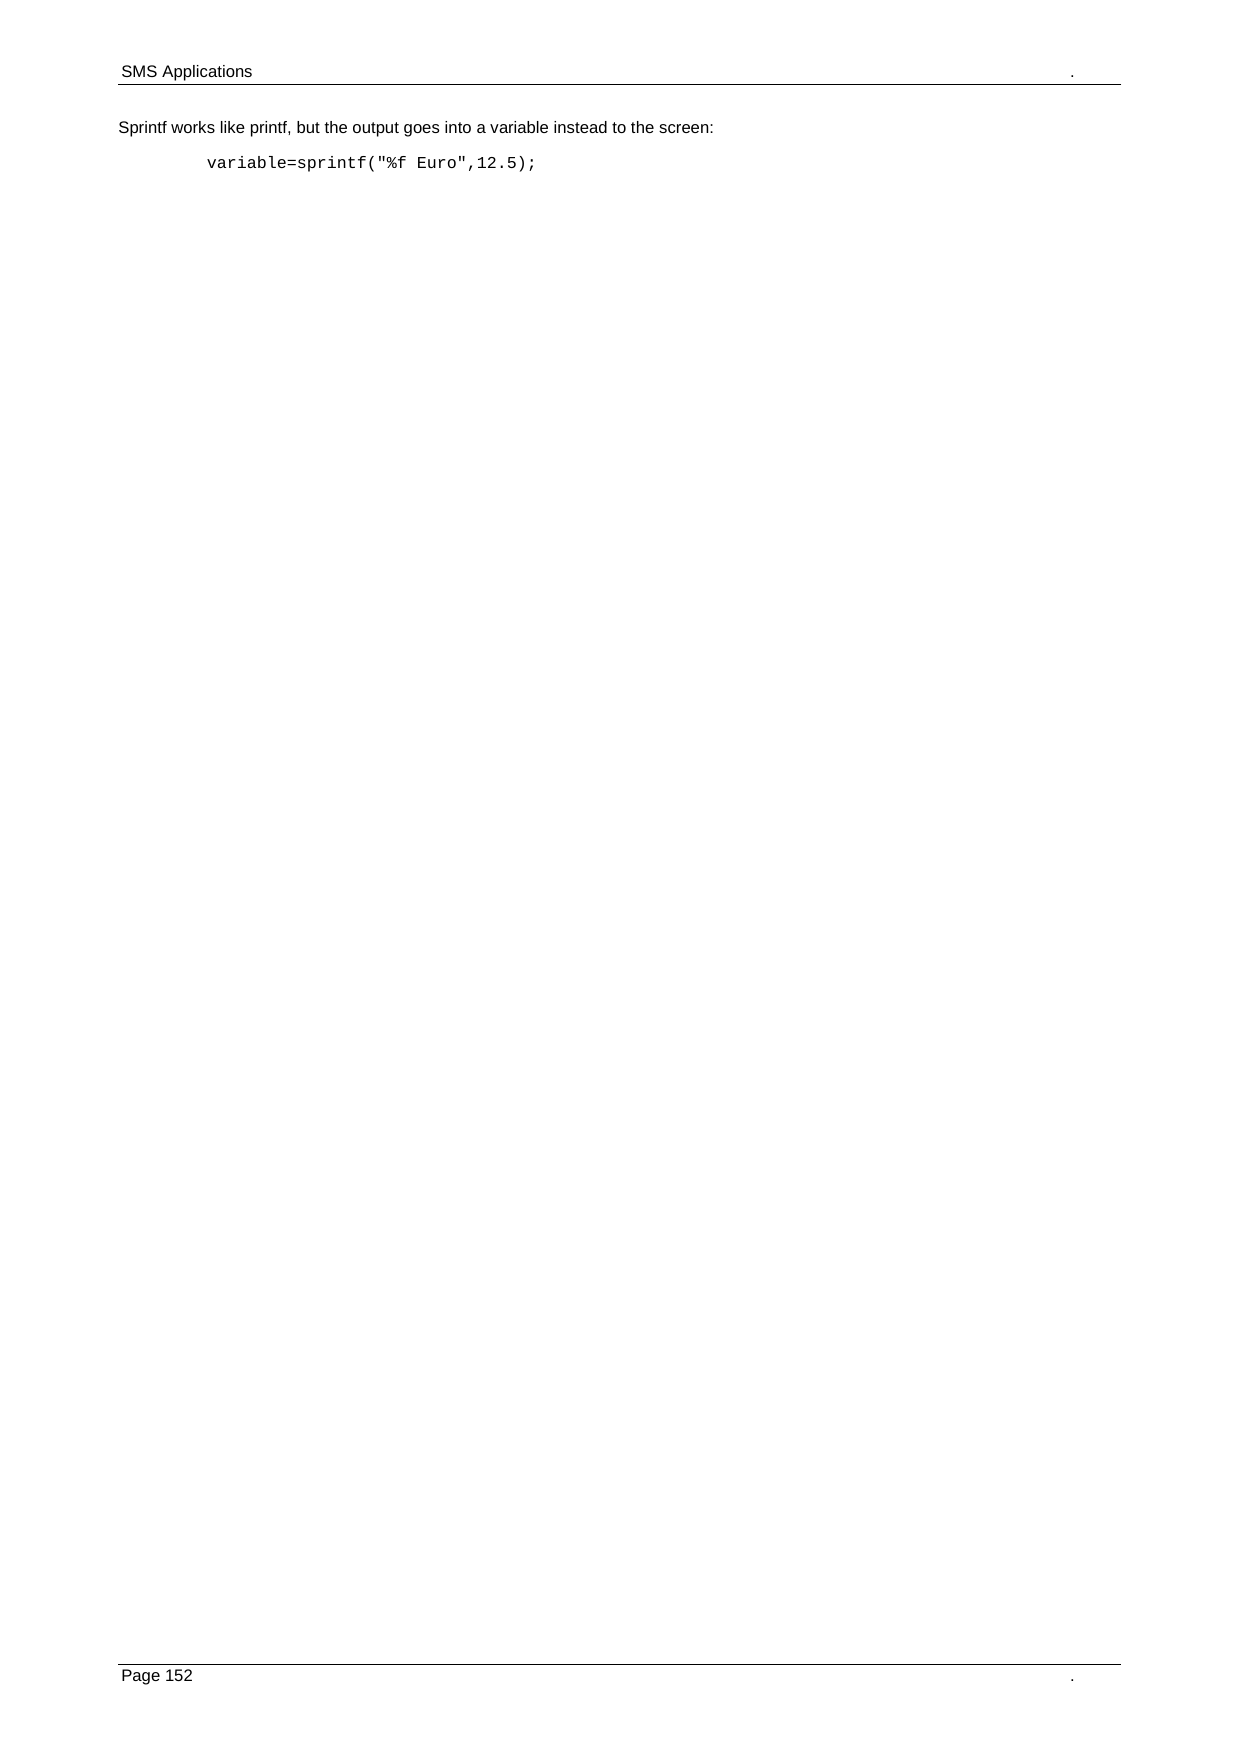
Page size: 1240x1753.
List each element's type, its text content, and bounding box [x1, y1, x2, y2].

text variable=sprintf("%f Euro",12.5); [207, 154, 1121, 173]
text Sprintf works like printf, but the output goes into a variable instead to the screen: [118, 118, 1121, 137]
